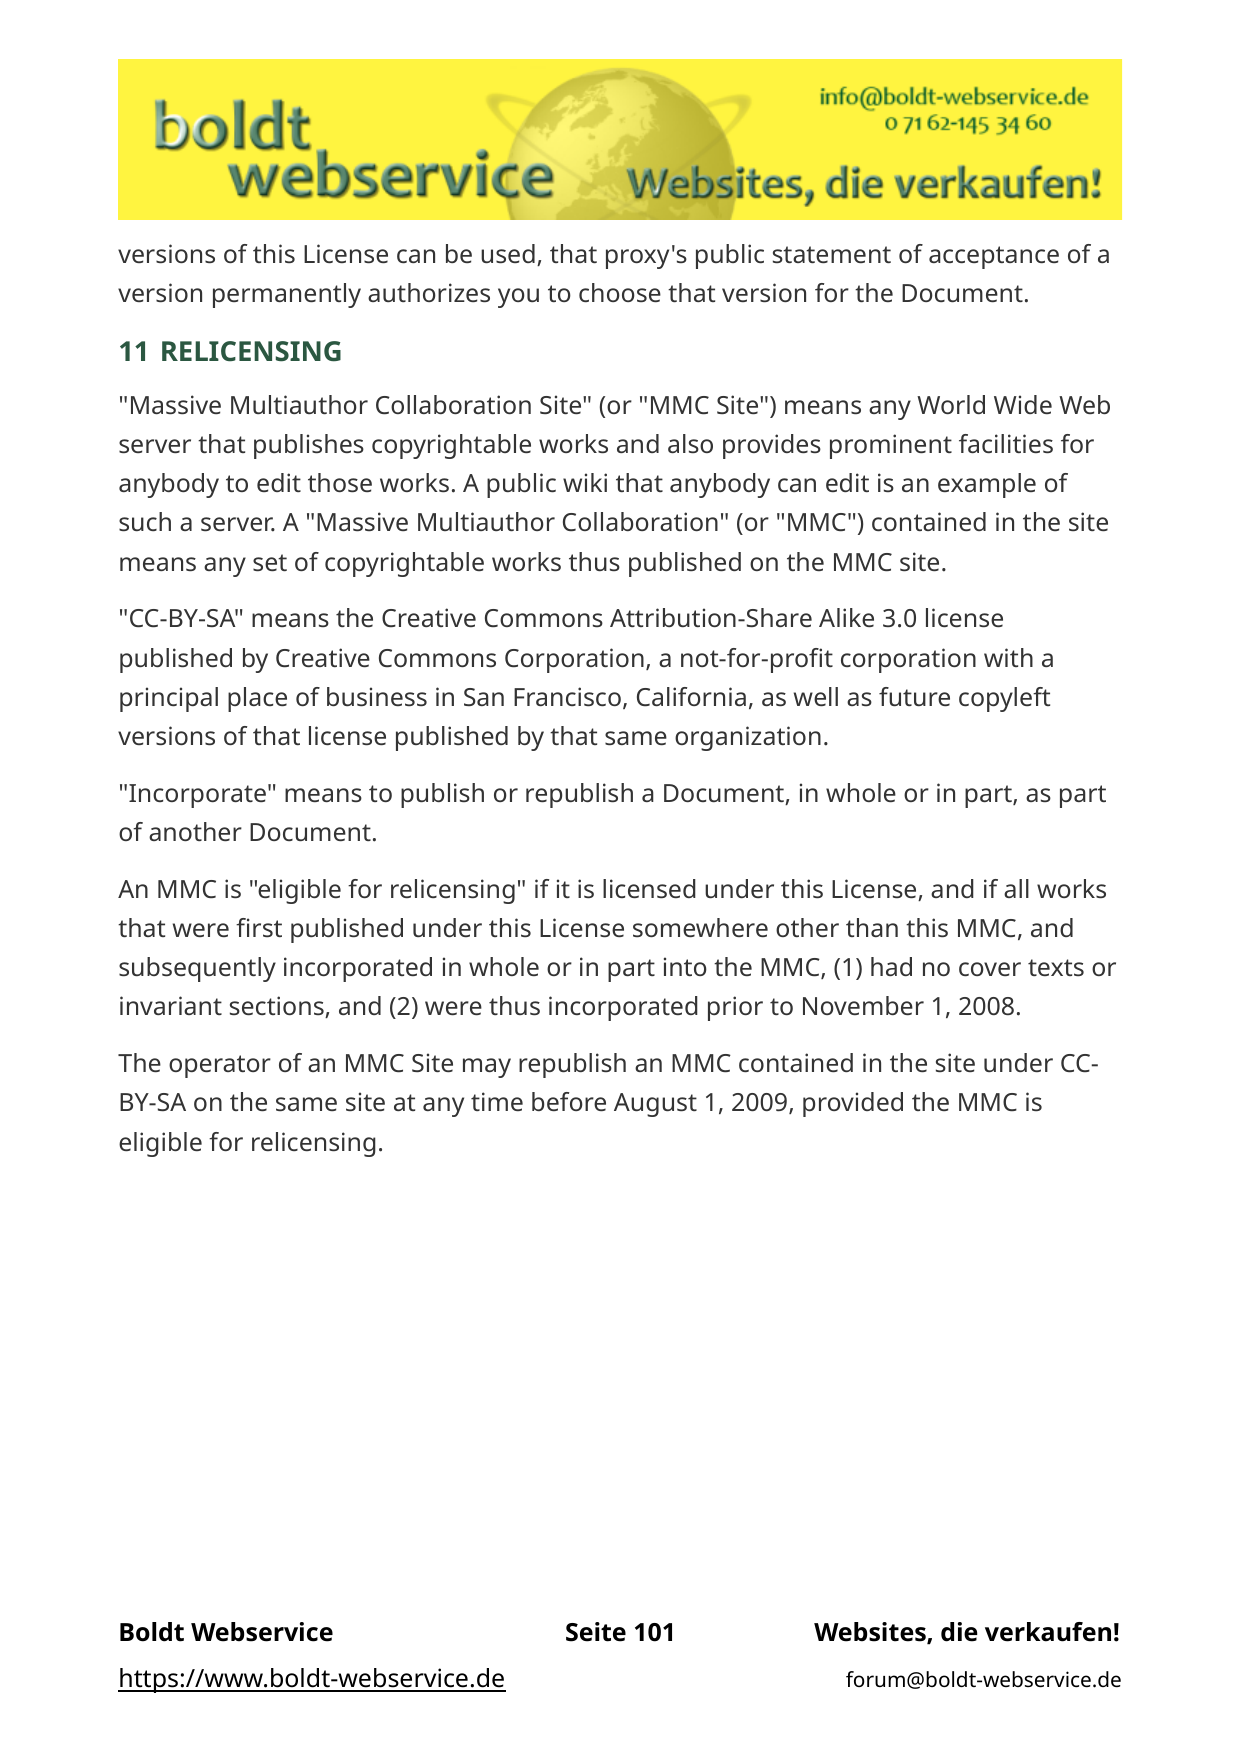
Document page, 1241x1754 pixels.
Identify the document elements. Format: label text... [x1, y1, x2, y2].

text "Incorporate" means to publish or republish a Document, in whole or in part, as part of another Document. [118, 775, 1122, 849]
subtitle RELICENSING [118, 332, 1122, 370]
text "CC-BY-SA" means the Creative Commons Attribution-Share Alike 3.0 license published by Creative Commons Corporation, a not-for-profit corporation with a principal place of business in San Francisco, California, as well as future copyleft versions of that license published by that same organization. [118, 601, 1122, 753]
text versions of this License can be used, that proxy's public statement of acceptance of a version permanently authorizes you to choose that version for the Document. [118, 236, 1122, 309]
text "Massive Multiauthor Collaboration Site" (or "MMC Site") means any World Wide Web server that publishes copyrightable works and also provides prominent facilities for anybody to edit those works. A public wiki that anybody can edit is an example of such a server. A "Massive Multiauthor Collaboration" (or "MMC") contained in the site means any set of copyrightable works thus published on the MMC site. [118, 387, 1122, 578]
picture [118, 59, 1123, 220]
text The operator of an MMC Site may republish an MMC contained in the site under CC-BY-SA on the same site at any time before August 1, 2009, provided the MMC is eligible for relicensing. [118, 1046, 1122, 1158]
text An MMC is "eligible for relicensing" if it is licensed under this License, and if all works that were first published under this License somewhere other than this MMC, and subsequently incorporated in whole or in part into the MMC, (1) had no cover texts or invariant sections, and (2) were thus incorporated prior to November 1, 2008. [118, 871, 1122, 1023]
